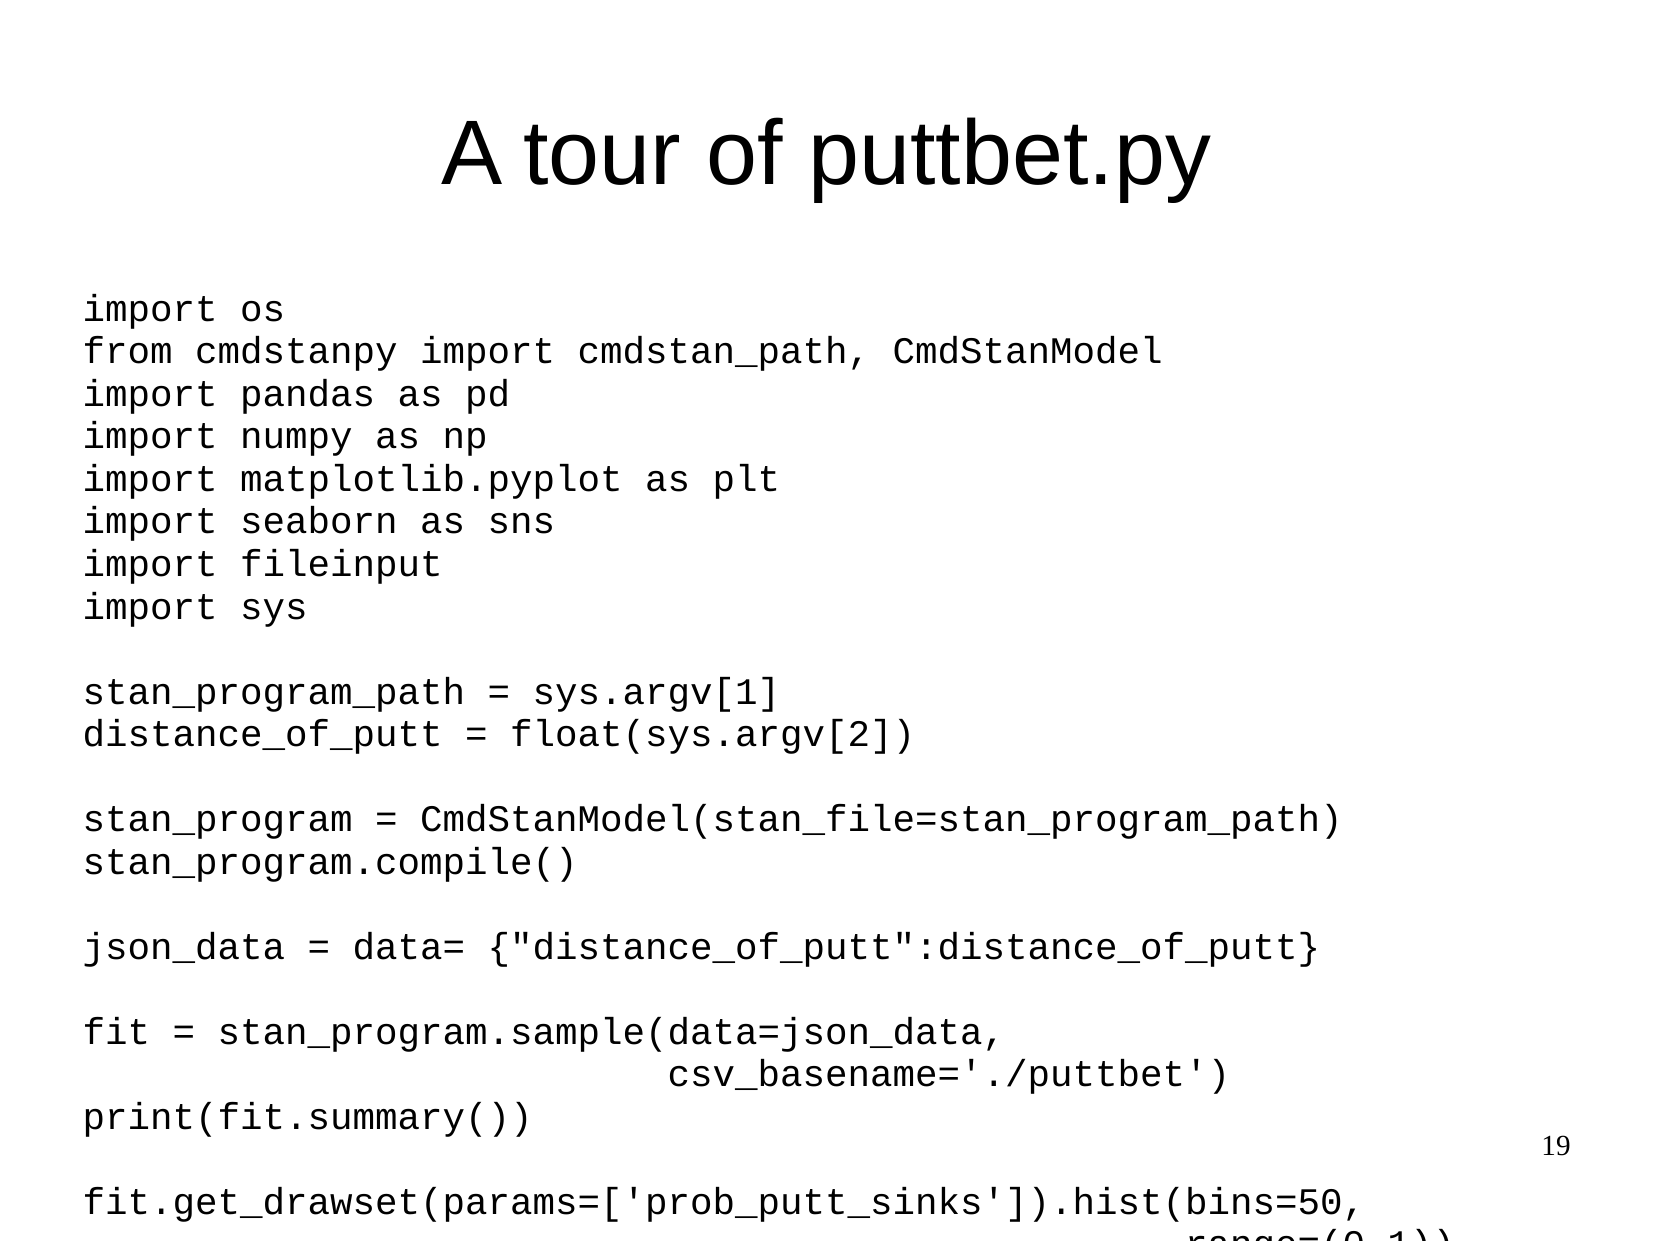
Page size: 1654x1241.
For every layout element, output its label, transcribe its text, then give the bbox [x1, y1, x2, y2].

list import os from cmdstanpy import cmdstan_path, CmdStanModel import pandas as pd import numpy as np import matplotlib.pyplot as plt import seaborn as sns import fileinput import sys stan_program_path = sys.argv[1] distance_of_putt = float(sys.argv[2]) stan_program = CmdStanModel(stan_file=stan_program_path) stan_program.compile() json_data = data= {"distance_of_putt":distance_of_putt} fit = stan_program.sample(data=json_data, csv_basename='./puttbet') print(fit.summary()) fit.get_drawset(params=['prob_putt_sinks']).hist(bins=50, range=(0,1)) plt.show() [82, 290, 1571, 1241]
title A tour of puttbet.py [82, 49, 1571, 257]
